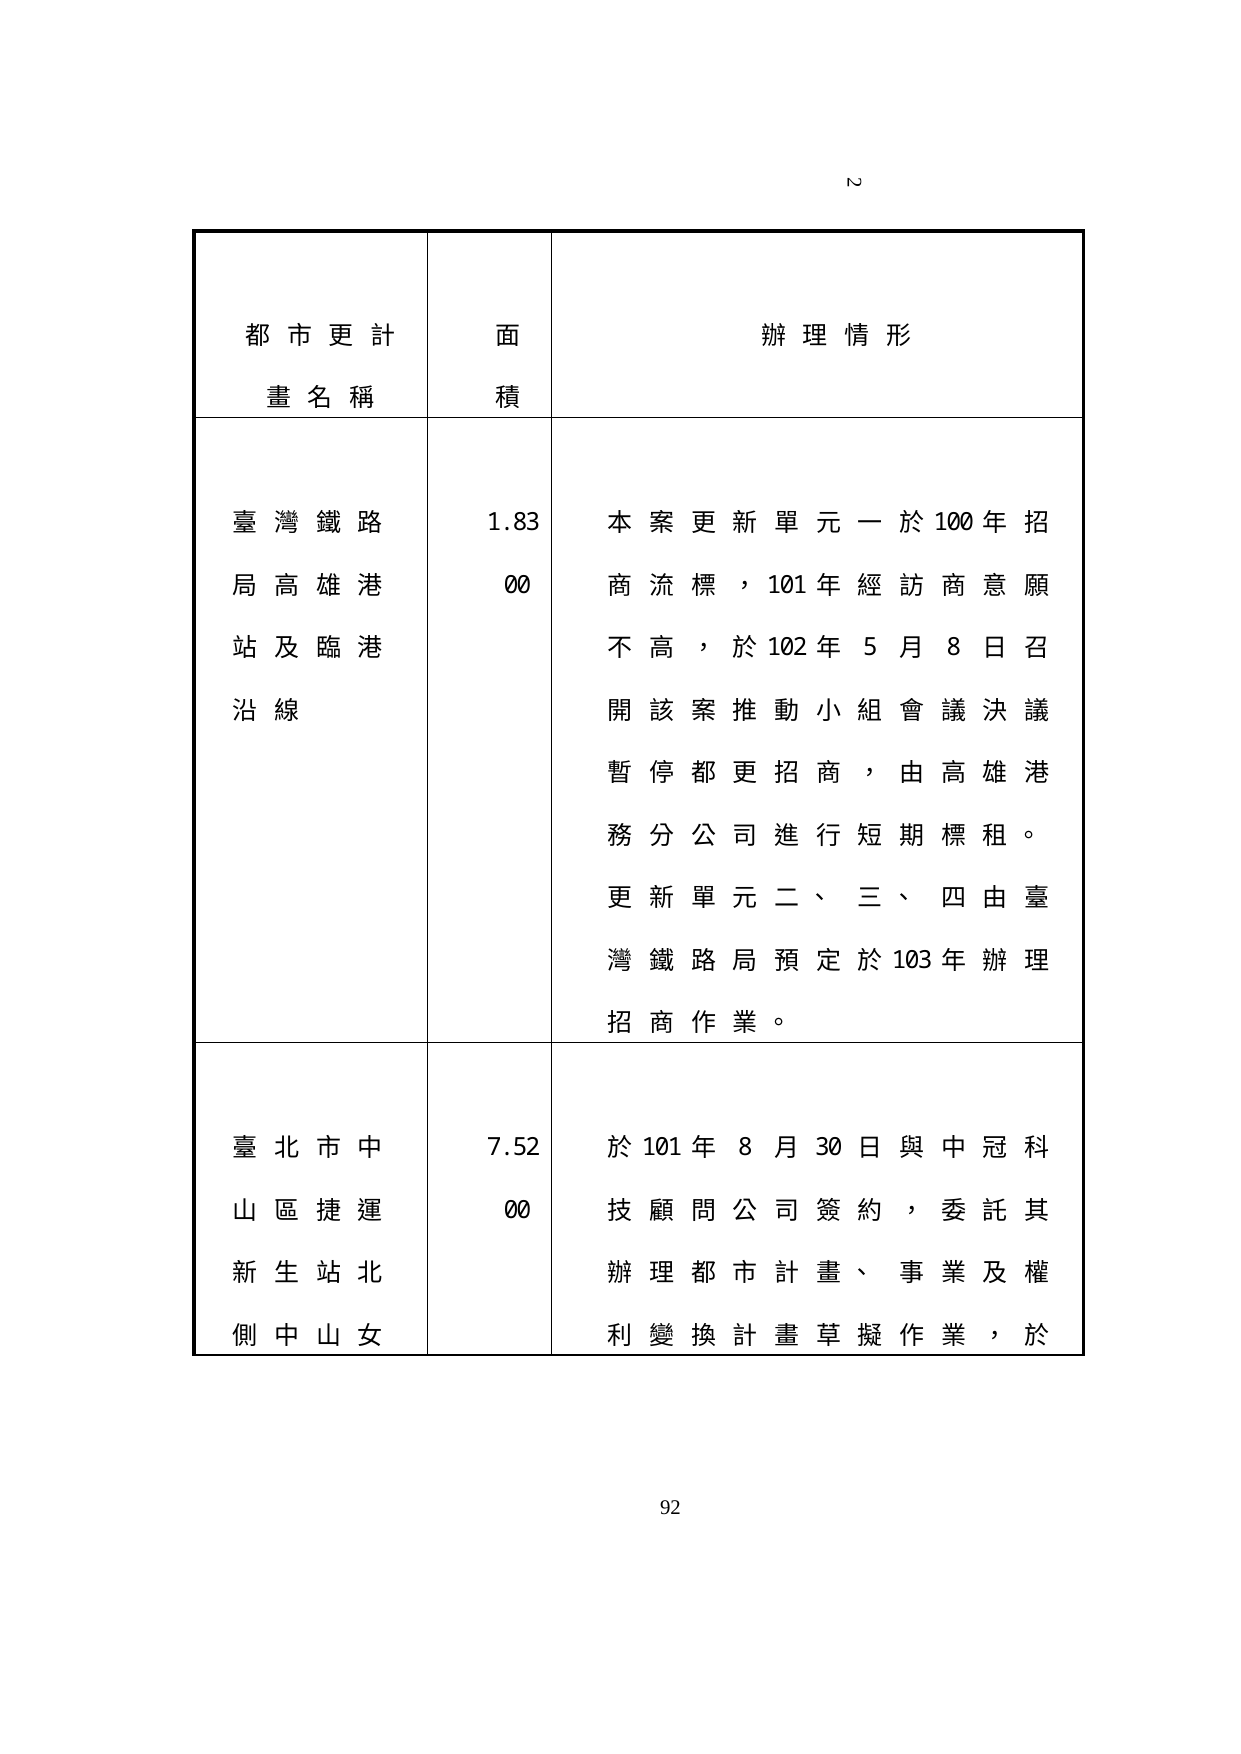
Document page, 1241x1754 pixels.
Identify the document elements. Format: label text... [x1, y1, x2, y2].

table_cell 7.5200 [428, 1043, 551, 1354]
table_cell 臺灣鐵路局高雄港站及臨港沿線 [196, 418, 427, 1042]
table_header 辦理情形 [552, 233, 1082, 417]
table_cell 1.8300 [428, 418, 551, 1042]
table_cell 本案更新單元一於100年招商流標，101年經訪商意願不高，於102年5月8日召開該案推動小組會議決議暫停都更招商，由高雄港務分公司進行短期標租。更新單元二、三、四由臺灣鐵路局預定於103年辦理招商作業。 [552, 418, 1082, 1042]
table_header 都市更計畫名稱 [196, 233, 427, 417]
table_header 面積 [428, 233, 551, 417]
table_cell 於101年8月30日與中冠科技顧問公司簽約，委託其辦理都市計畫、事業及權利變換計畫草擬作業，於 [552, 1043, 1082, 1354]
table_cell 臺北市中山區捷運新生站北側中山女 [196, 1043, 427, 1354]
